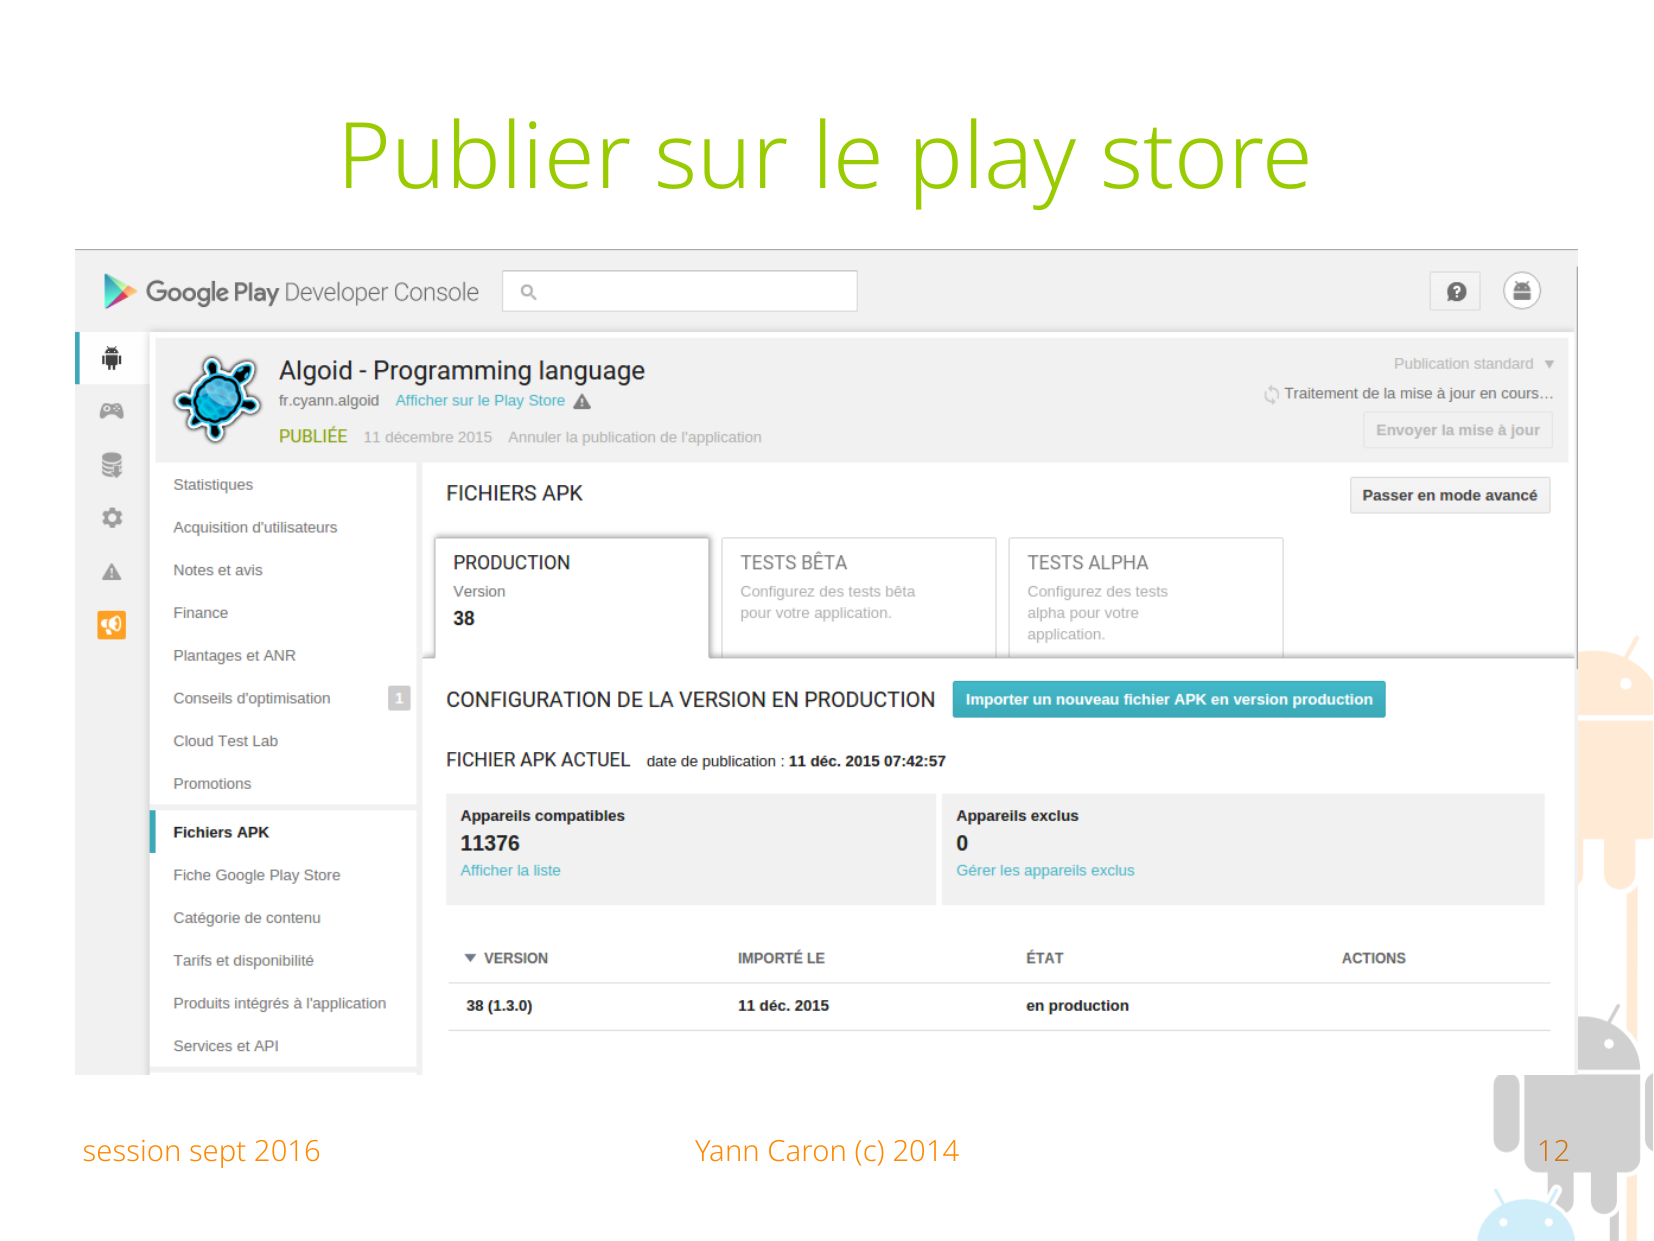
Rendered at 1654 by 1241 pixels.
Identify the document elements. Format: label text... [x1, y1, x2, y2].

title Publier sur le play store [82, 49, 1571, 249]
picture [75, 249, 1654, 1241]
